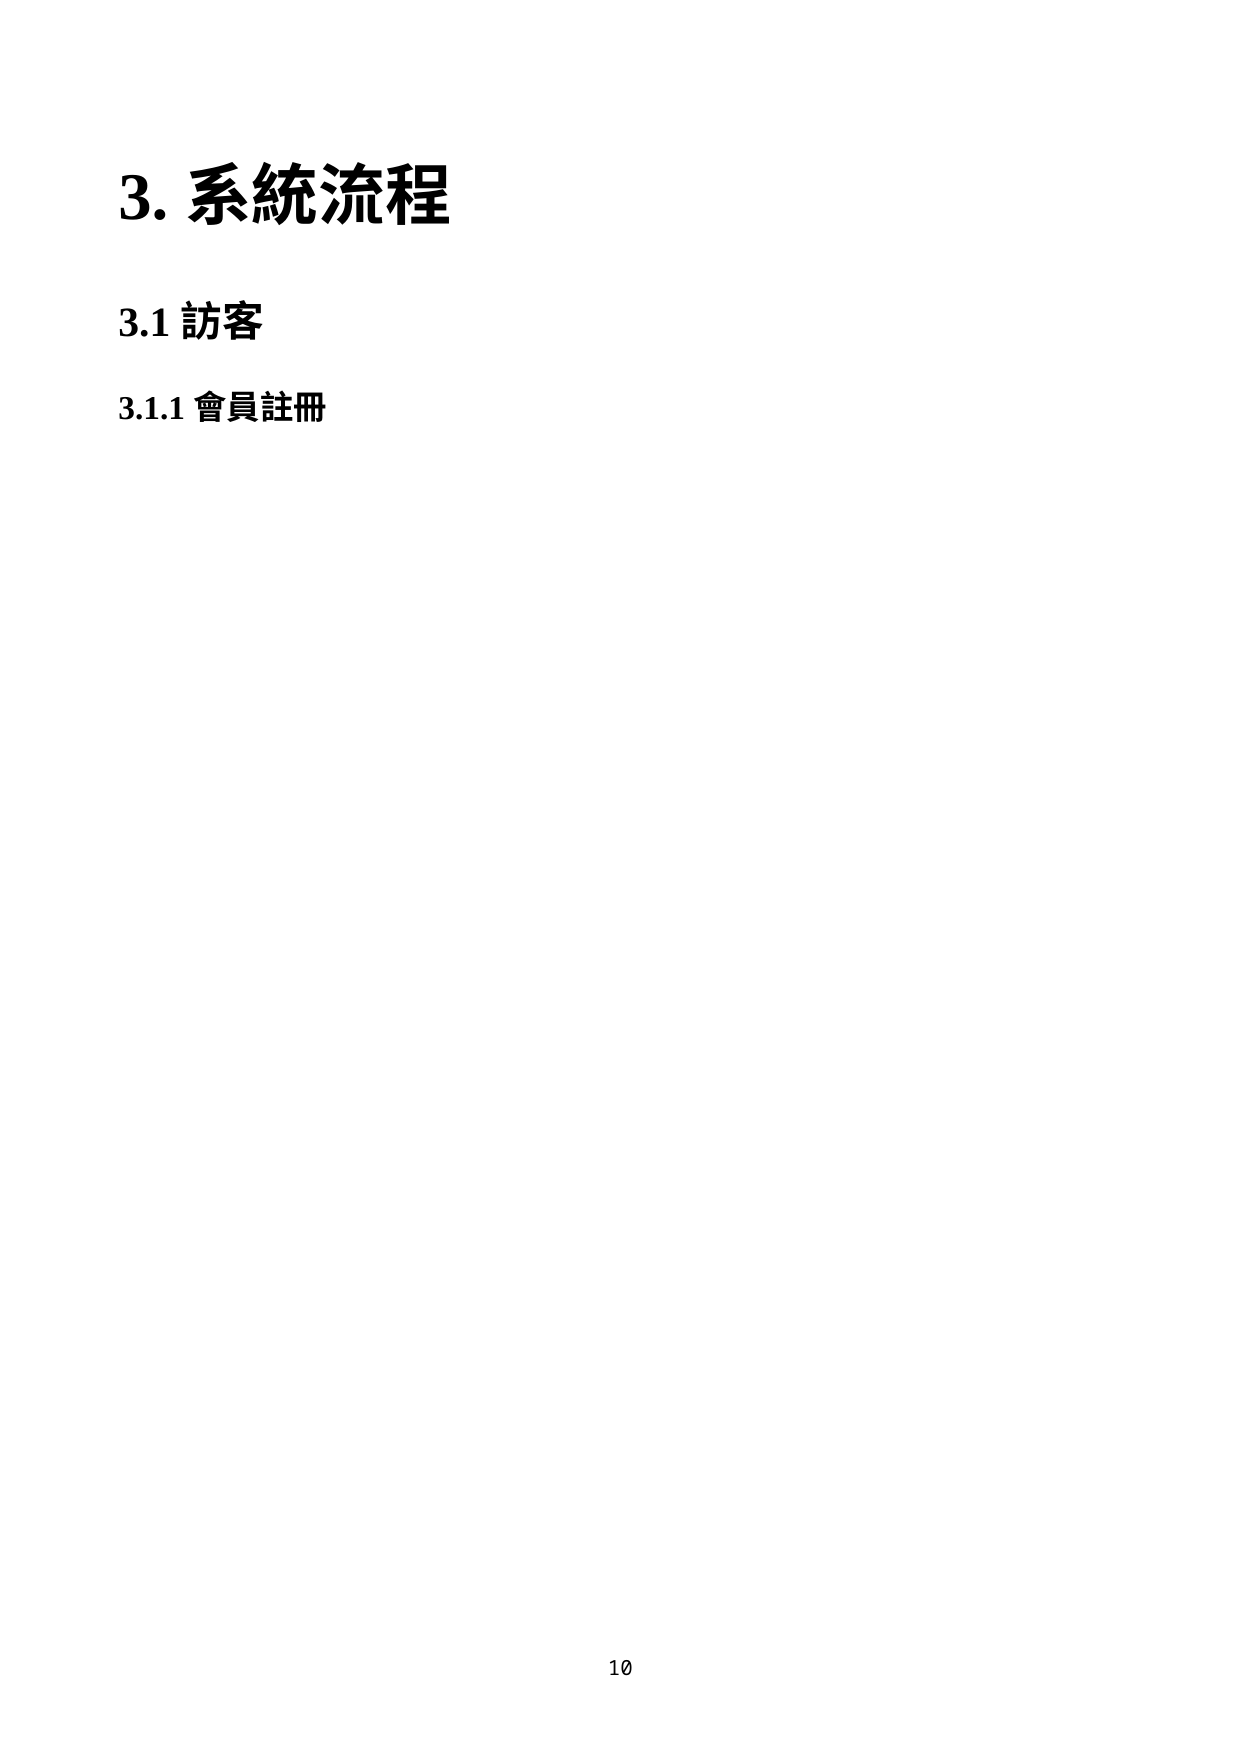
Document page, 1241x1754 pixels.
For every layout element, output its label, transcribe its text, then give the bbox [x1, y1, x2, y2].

subtitle 3.1 訪客 [118, 288, 1122, 348]
subtitle 3. 系統流程 [118, 142, 1122, 238]
subtitle 3.1.1 會員註冊 [118, 381, 1122, 429]
